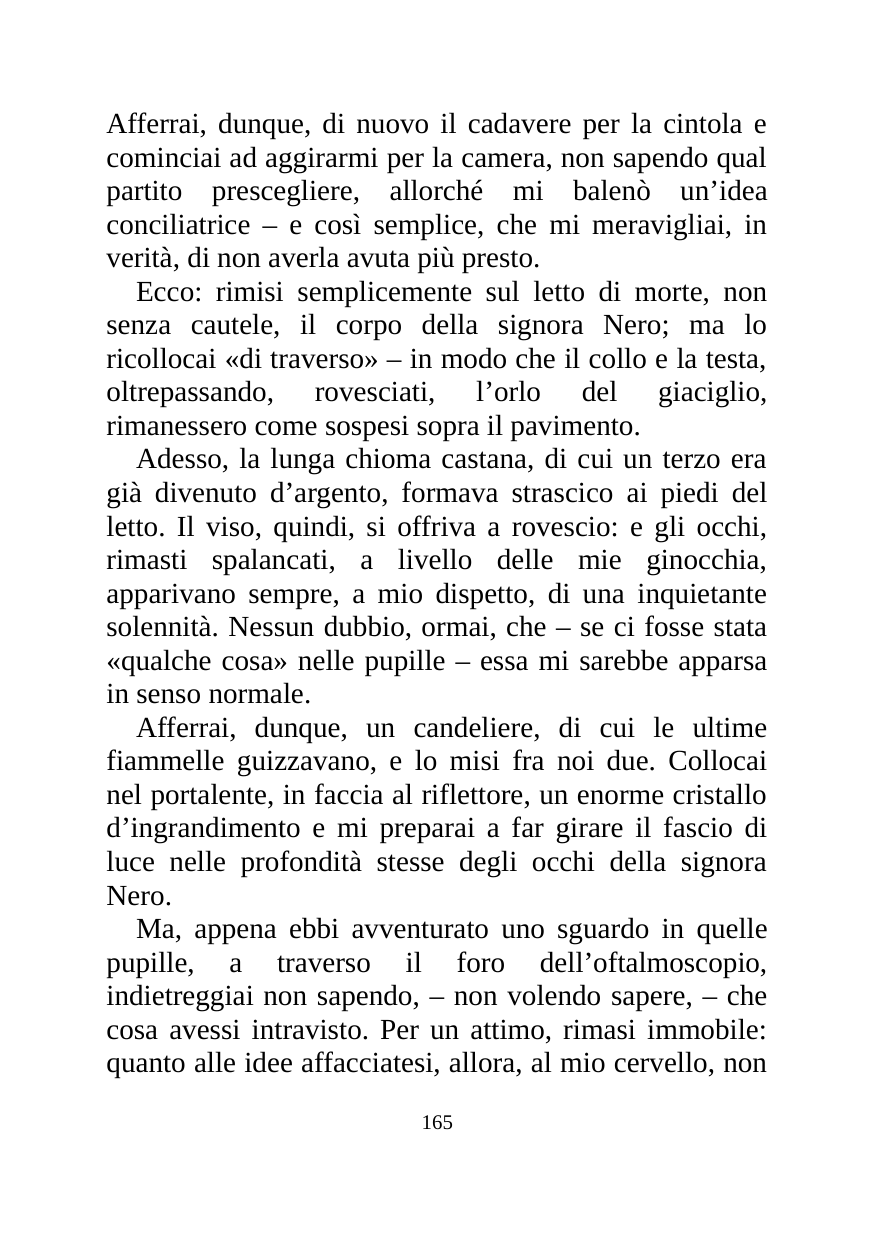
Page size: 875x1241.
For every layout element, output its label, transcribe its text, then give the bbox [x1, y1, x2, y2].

text Afferrai, dunque, un candeliere, di cui le ultime fiammelle guizzavano, e lo misi fra noi due. Collocai nel portalente, in faccia al riflettore, un enorme cristallo d’ingrandimento e mi preparai a far girare il fascio di luce nelle profondità stesse degli occhi della signora Nero. [106, 710, 768, 911]
text Ecco: rimisi semplicemente sul letto di morte, non senza cautele, il corpo della signora Nero; ma lo ricollocai «di traverso» – in modo che il collo e la testa, oltrepassando, rovesciati, l’orlo del giaciglio, rimanessero come sospesi sopra il pavimento. [106, 274, 768, 442]
text Ma, appena ebbi avventurato uno sguardo in quelle pupille, a traverso il foro dell’oftalmoscopio, indietreggiai non sapendo, – non volendo sapere, – che cosa avessi intravisto. Per un attimo, rimasi immobile: quanto alle idee affacciatesi, allora, al mio cervello, non [106, 911, 768, 1079]
text Afferrai, dunque, di nuovo il cadavere per la cintola e cominciai ad aggirarmi per la camera, non sapendo qual partito prescegliere, allorché mi balenò un’idea conciliatrice – e così semplice, che mi meravigliai, in verità, di non averla avuta più presto. [106, 106, 768, 274]
text Adesso, la lunga chioma castana, di cui un terzo era già divenuto d’argento, formava strascico ai piedi del letto. Il viso, quindi, si offriva a rovescio: e gli occhi, rimasti spalancati, a livello delle mie ginocchia, apparivano sempre, a mio dispetto, di una inquietante solennità. Nessun dubbio, ormai, che – se ci fosse stata «qualche cosa» nelle pupille – essa mi sarebbe apparsa in senso normale. [106, 442, 768, 710]
